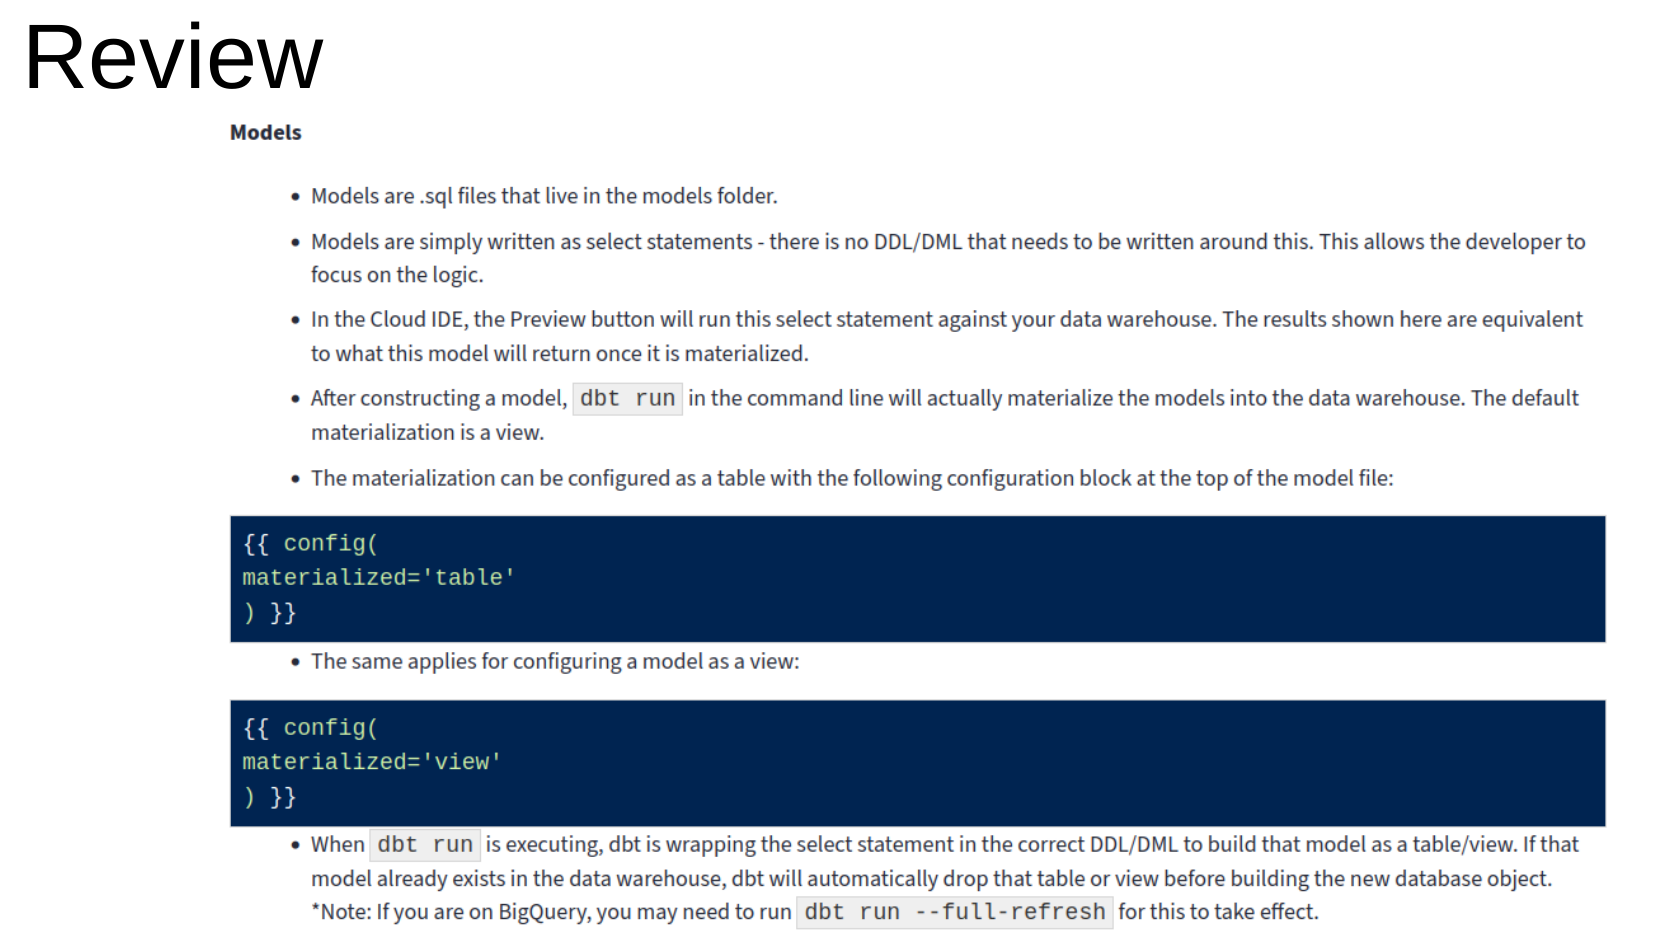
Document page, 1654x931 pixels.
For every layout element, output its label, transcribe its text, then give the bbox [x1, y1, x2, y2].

picture [217, 112, 1622, 931]
title Review [7, 0, 413, 113]
